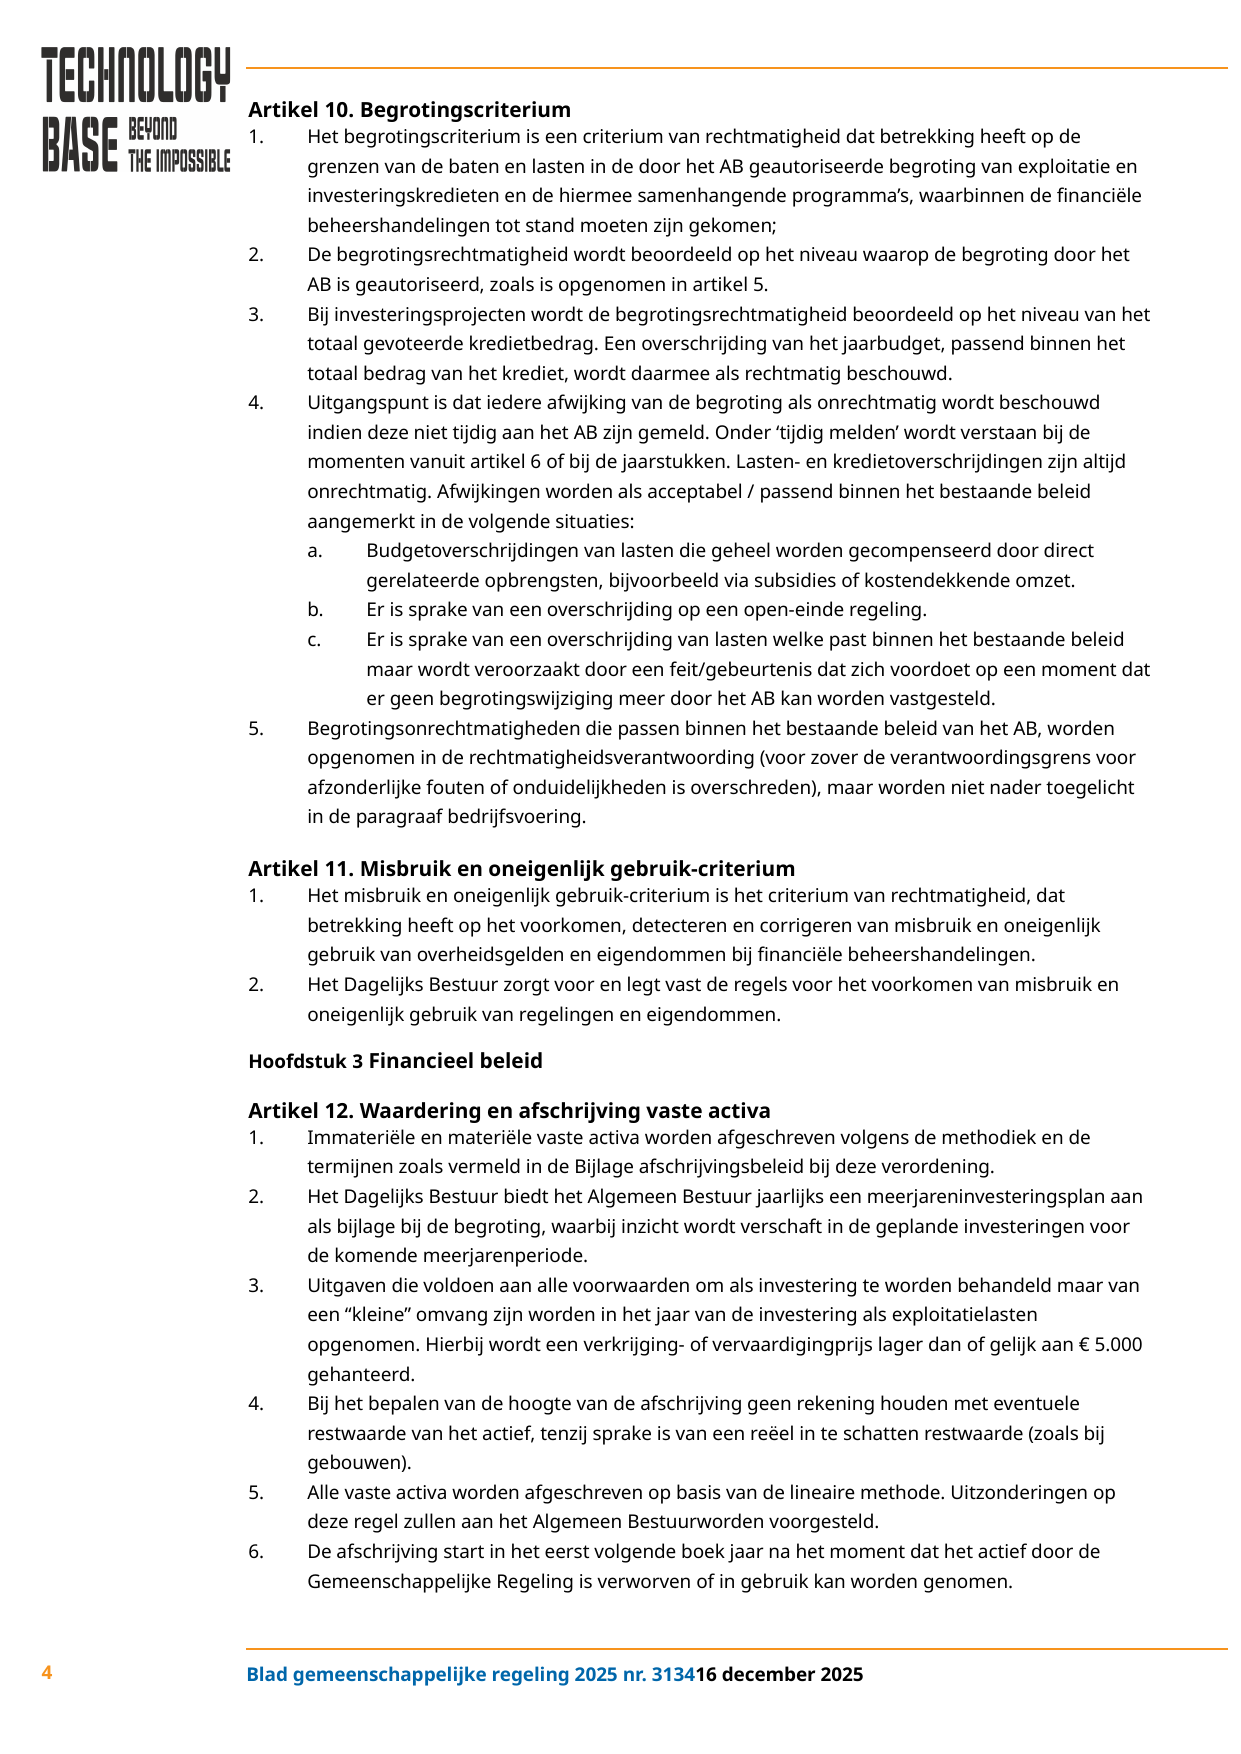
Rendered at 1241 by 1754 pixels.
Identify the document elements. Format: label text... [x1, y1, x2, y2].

list Het misbruik en oneigenlijk gebruik-criterium is het criterium van rechtmatigheid, dat betrekking heeft op het voorkomen, detecteren en corrigeren van misbruik en oneigenlijk gebruik van overheidsgelden en eigendommen bij financiële beheershandelingen. [248, 882, 1152, 967]
list Bij investeringsprojecten wordt de begrotingsrechtmatigheid beoordeeld op het niveau van het totaal gevoteerde kredietbedrag. Een overschrijding van het jaarbudget, passend binnen het totaal bedrag van het krediet, wordt daarmee als rechtmatig beschouwd. [248, 301, 1152, 386]
list Bij het bepalen van de hoogte van de afschrijving geen rekening houden met eventuele restwaarde van het actief, tenzij sprake is van een reëel in te schatten restwaarde (zoals bij gebouwen). [248, 1390, 1152, 1475]
text Artikel 12. Waardering en afschrijving vaste activa [248, 1096, 1152, 1124]
list Het Dagelijks Bestuur zorgt voor en legt vast de regels voor het voorkomen van misbruik en oneigenlijk gebruik van regelingen en eigendommen. [248, 971, 1152, 1027]
list Immateriële en materiële vaste activa worden afgeschreven volgens de methodiek en de termijnen zoals vermeld in de Bijlage afschrijvingsbeleid bij deze verordening. [248, 1124, 1152, 1179]
text Artikel 10. Begrotingscriterium [248, 95, 1152, 123]
list Alle vaste activa worden afgeschreven op basis van de lineaire methode. Uitzonderingen op deze regel zullen aan het Algemeen Bestuurworden voorgesteld. [248, 1479, 1152, 1534]
list Het Dagelijks Bestuur biedt het Algemeen Bestuur jaarlijks een meerjareninvesteringsplan aan als bijlage bij de begroting, waarbij inzicht wordt verschaft in de geplande investeringen voor de komende meerjarenperiode. [248, 1183, 1152, 1268]
list Uitgaven die voldoen aan alle voorwaarden om als investering te worden behandeld maar van een “kleine” omvang zijn worden in het jaar van de investering als exploitatielasten opgenomen. Hierbij wordt een verkrijging- of vervaardigingprijs lager dan of gelijk aan € 5.000 gehanteerd. [248, 1272, 1152, 1387]
list Uitgangspunt is dat iedere afwijking van de begroting als onrechtmatig wordt beschouwd indien deze niet tijdig aan het AB zijn gemeld. Onder ‘tijdig melden’ wordt verstaan bij de momenten vanuit artikel 6 of bij de jaarstukken. Lasten- en kredietoverschrijdingen zijn altijd onrechtmatig. Afwijkingen worden als acceptabel / passend binnen het bestaande beleid aangemerkt in de volgende situaties: [248, 389, 1152, 533]
picture [41, 47, 231, 172]
list De afschrijving start in het eerst volgende boek jaar na het moment dat het actief door de Gemeenschappelijke Regeling is verworven of in gebruik kan worden genomen. [248, 1538, 1152, 1594]
text Artikel 11. Misbruik en oneigenlijk gebruik-criterium [248, 854, 1152, 882]
list Begrotingsonrechtmatigheden die passen binnen het bestaande beleid van het AB, worden opgenomen in de rechtmatigheidsverantwoording (voor zover de verantwoordingsgrens voor afzonderlijke fouten of onduidelijkheden is overschreden), maar worden niet nader toegelicht in de paragraaf bedrijfsvoering. [248, 715, 1152, 829]
list Het begrotingscriterium is een criterium van rechtmatigheid dat betrekking heeft op de grenzen van de baten en lasten in de door het AB geautoriseerde begroting van exploitatie en investeringskredieten en de hiermee samenhangende programma’s, waarbinnen de financiële beheershandelingen tot stand moeten zijn gekomen; [248, 123, 1152, 238]
list Er is sprake van een overschrijding op een open-einde regeling. [307, 597, 1152, 622]
list Budgetoverschrijdingen van lasten die geheel worden gecompenseerd door direct gerelateerde opbrengsten, bijvoorbeeld via subsidies of kostendekkende omzet. [307, 537, 1152, 593]
text Hoofdstuk 3 Financieel beleid [248, 1046, 1152, 1075]
list Er is sprake van een overschrijding van lasten welke past binnen het bestaande beleid maar wordt veroorzaakt door een feit/gebeurtenis dat zich voordoet op een moment dat er geen begrotingswijziging meer door het AB kan worden vastgesteld. [307, 626, 1152, 711]
list De begrotingsrechtmatigheid wordt beoordeeld op het niveau waarop de begroting door het AB is geautoriseerd, zoals is opgenomen in artikel 5. [248, 242, 1152, 297]
